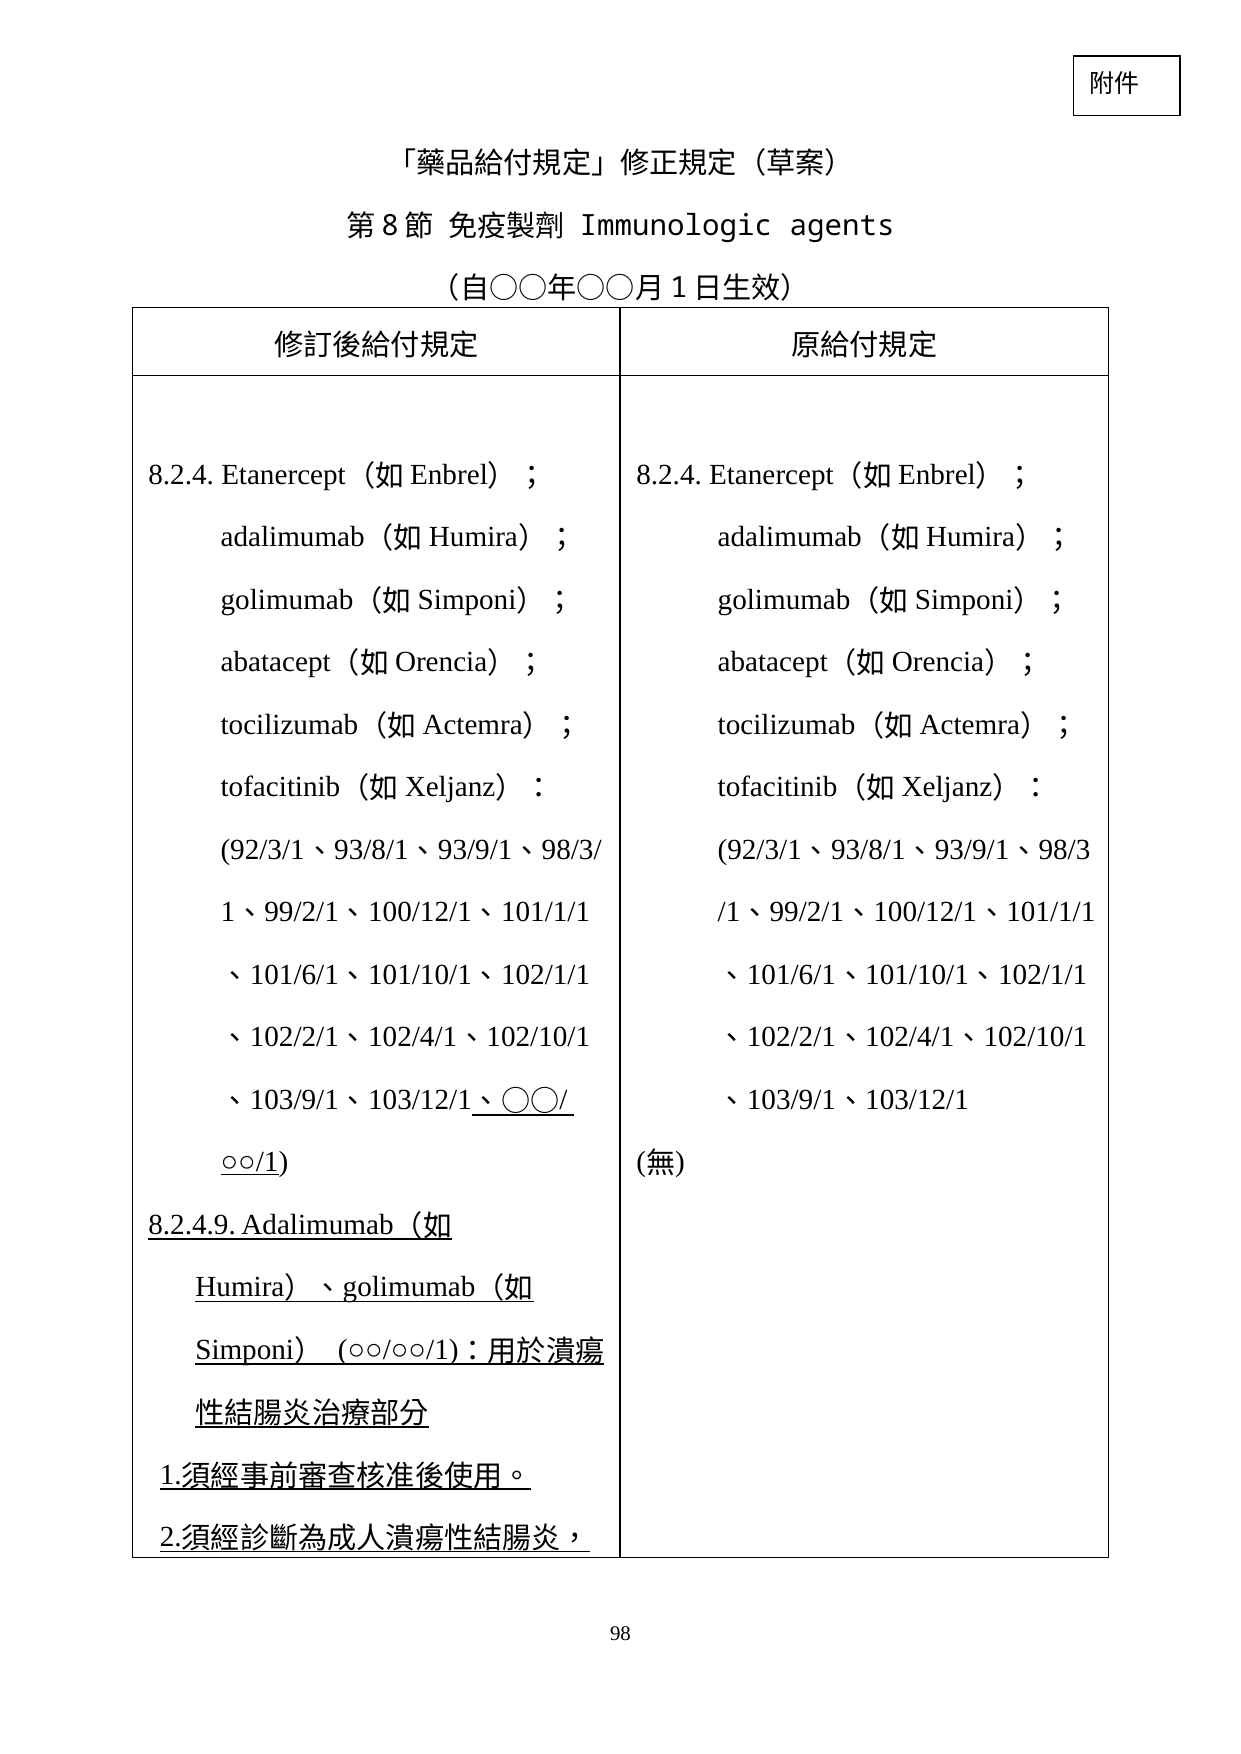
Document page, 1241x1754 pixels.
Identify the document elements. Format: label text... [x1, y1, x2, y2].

text （自○○年○○月1日生效） [171, 244, 1069, 307]
text [1074, 57, 1179, 115]
table_header 原給付規定 [621, 308, 1108, 375]
text 第8節 免疫製劑 Immunologic agents [171, 182, 1069, 244]
text 附件19 [1089, 64, 1164, 107]
table_cell 8.2.4. Etanercept（如Enbrel）；adalimumab（如Humira）；golimumab（如Simponi）；abatacept（如Orencia）；tocilizumab（如Actemra）；tofacitinib（如Xeljanz）：(92/3/1、93/8/1、93/9/1、98/3/1、99/2/1、100/12/1、101/1/1、101/6/1、101/10/1、102/1/1、102/2/1、102/4/1、102/10/1、103/9/1、103/12/1、○○/○○/1) 8.2.4.9. Adalimumab（如Humira）、golimumab（如Simponi） (○○/○○/1)：用於潰瘍性結腸炎治療部分 1.須經事前審查核准後使用。 2.須經診斷為成人潰瘍性結腸炎， [133, 376, 619, 1557]
text 「藥品給付規定」修正規定（草案） [171, 119, 1069, 182]
table_cell 8.2.4. Etanercept（如Enbrel）；adalimumab（如Humira）；golimumab（如Simponi）；abatacept（如Orencia）；tocilizumab（如Actemra）；tofacitinib（如Xeljanz）：(92/3/1、93/8/1、93/9/1、98/3/1、99/2/1、100/12/1、101/1/1、101/6/1、101/10/1、102/1/1、102/2/1、102/4/1、102/10/1、103/9/1、103/12/1 (無) [621, 376, 1108, 1557]
table_header 修訂後給付規定 [133, 308, 619, 375]
